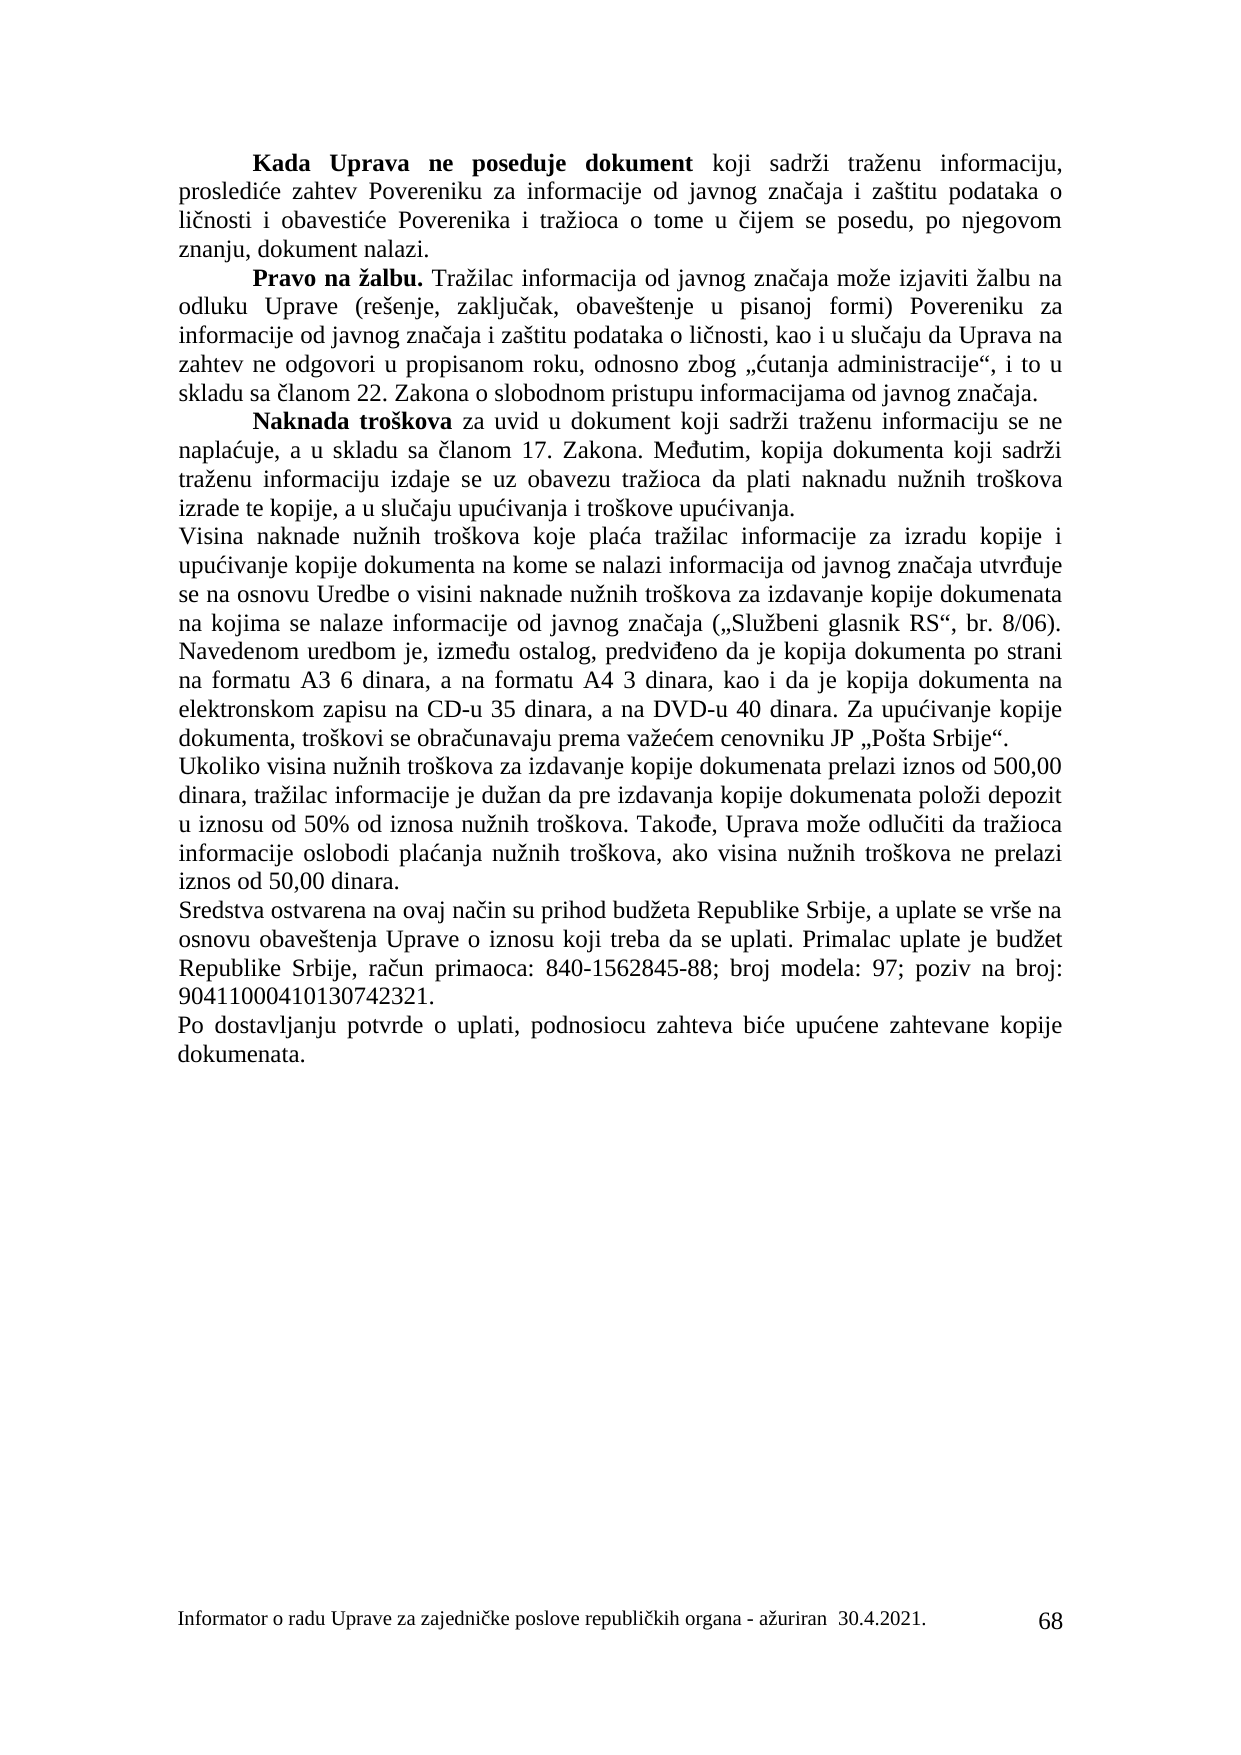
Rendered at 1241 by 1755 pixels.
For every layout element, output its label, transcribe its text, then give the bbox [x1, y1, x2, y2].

text Visina naknade nužnih troškova koje plaća tražilac informacije za izradu kopije i upućivanje kopije dokumenta na kome se nalazi informacija od javnog značaja utvrđuje se na osnovu Uredbe o visini naknade nužnih troškova za izdavanje kopije dokumenata na kojima se nalaze informacije od javnog značaja („Službeni glasnik RS“, br. 8/06). Navedenom uredbom je, između ostalog, predviđeno da je kopija dokumenta po strani na formatu A3 6 dinara, a na formatu A4 3 dinara, kao i da je kopija dokumenta na elektronskom zapisu na CD-u 35 dinara, a na DVD-u 40 dinara. Za upućivanje kopije dokumenta, troškovi se obračunavaju prema važećem cenovniku JP „Pošta Srbije“. [178, 521, 1063, 751]
text Naknada troškova za uvid u dokument koji sadrži traženu informaciju se ne naplaćuje, a u skladu sa članom 17. Zakona. Međutim, kopija dokumenta koji sadrži traženu informaciju izdaje se uz obavezu tražioca da plati naknadu nužnih troškova izrade te kopije, a u slučaju upućivanja i troškove upućivanja. [178, 406, 1063, 521]
text Sredstva ostvarena na ovaj način su prihod budžeta Republike Srbije, a uplate se vrše na osnovu obaveštenja Uprave o iznosu koji treba da se uplati. Primalac uplate je budžet Republike Srbije, račun primaoca: 840-1562845-88; broj modela: 97; poziv na broj: 90411000410130742321. [178, 895, 1063, 1010]
text Kada Uprava ne poseduje dokument koji sadrži traženu informaciju, proslediće zahtev Povereniku za informacije od javnog značaja i zaštitu podataka o ličnosti i obavestiće Poverenika i tražioca o tome u čijem se posedu, po njegovom znanju, dokument nalazi. [178, 148, 1063, 263]
text Po dostavlјanju potvrde o uplati, podnosiocu zahteva biće upućene zahtevane kopije dokumenata. [177, 1010, 1063, 1068]
text Pravo na žalbu. Tražilac informacija od javnog značaja može izjaviti žalbu na odluku Uprave (rešenje, zaklјučak, obaveštenje u pisanoj formi) Povereniku za informacije od javnog značaja i zaštitu podataka o ličnosti, kao i u slučaju da Uprava na zahtev ne odgovori u propisanom roku, odnosno zbog „ćutanja administracije“, i to u skladu sa članom 22. Zakona o slobodnom pristupu informacijama od javnog značaja. [178, 263, 1063, 406]
text Ukoliko visina nužnih troškova za izdavanje kopije dokumenata prelazi iznos od 500,00 dinara, tražilac informacije je dužan da pre izdavanja kopije dokumenata položi depozit u iznosu od 50% od iznosa nužnih troškova. Takođe, Uprava može odlučiti da tražioca informacije oslobodi plaćanja nužnih troškova, ako visina nužnih troškova ne prelazi iznos od 50,00 dinara. [178, 751, 1063, 895]
